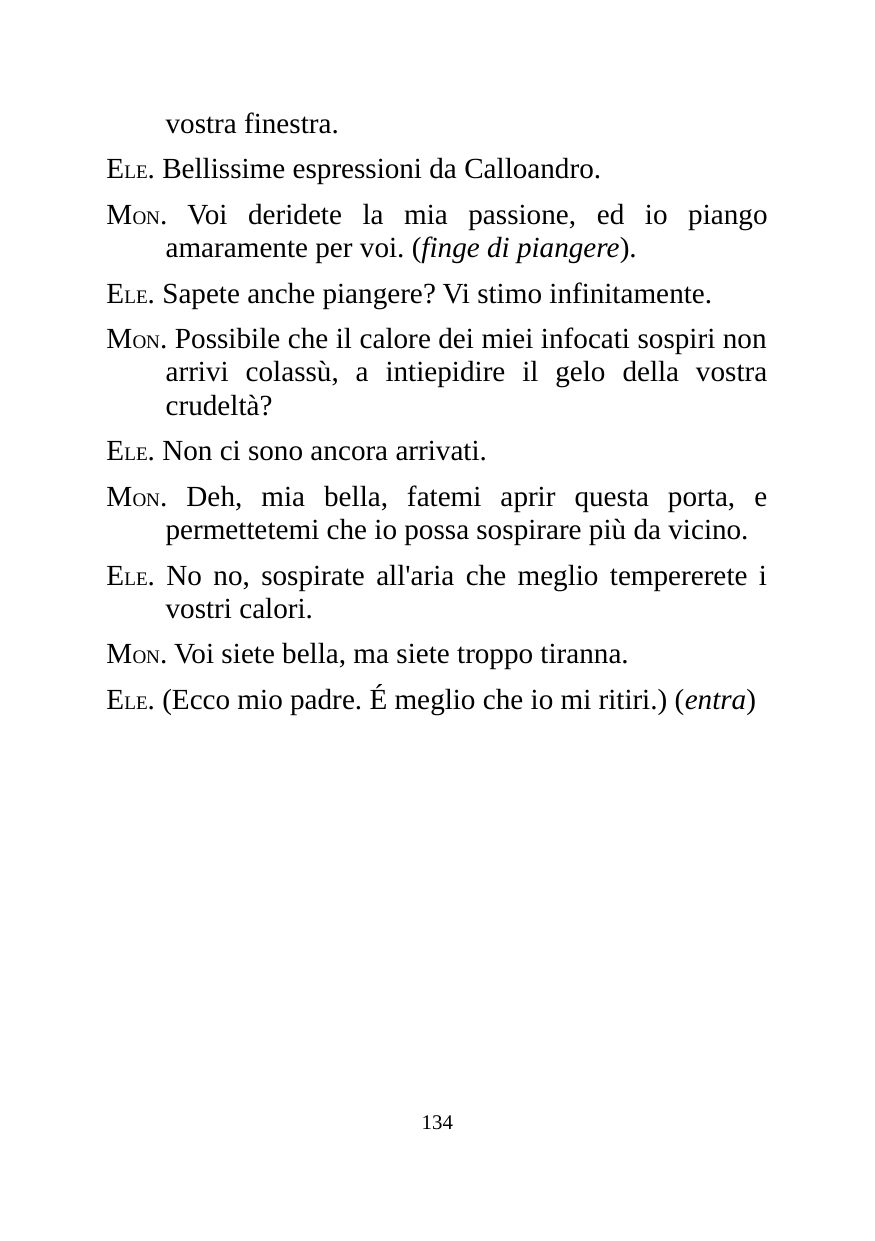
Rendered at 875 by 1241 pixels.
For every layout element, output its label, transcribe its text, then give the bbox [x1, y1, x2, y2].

text Ele. (Ecco mio padre. É meglio che io mi ritiri.) (entra) [106, 682, 768, 715]
text Ele. No no, sospirate all'aria che meglio tempererete i vostri calori. [106, 558, 768, 625]
text Ele. Sapete anche piangere? Vi stimo infinitamente. [106, 276, 768, 309]
text Mon. Deh, mia bella, fatemi aprir questa porta, e permettetemi che io possa sospirare più da vicino. [106, 479, 768, 546]
text Ele. Bellissime espressioni da Calloandro. [106, 152, 768, 185]
text Mon. Voi deridete la mia passione, ed io piango amaramente per voi. (finge di piangere). [106, 197, 768, 264]
text vostra finestra. [106, 106, 768, 140]
text Mon. Possibile che il calore dei miei infocati sospiri non arrivi colassù, a intiepidire il gelo della vostra crudeltà? [106, 321, 768, 422]
text Ele. Non ci sono ancora arrivati. [106, 433, 768, 467]
text Mon. Voi siete bella, ma siete troppo tiranna. [106, 636, 768, 670]
